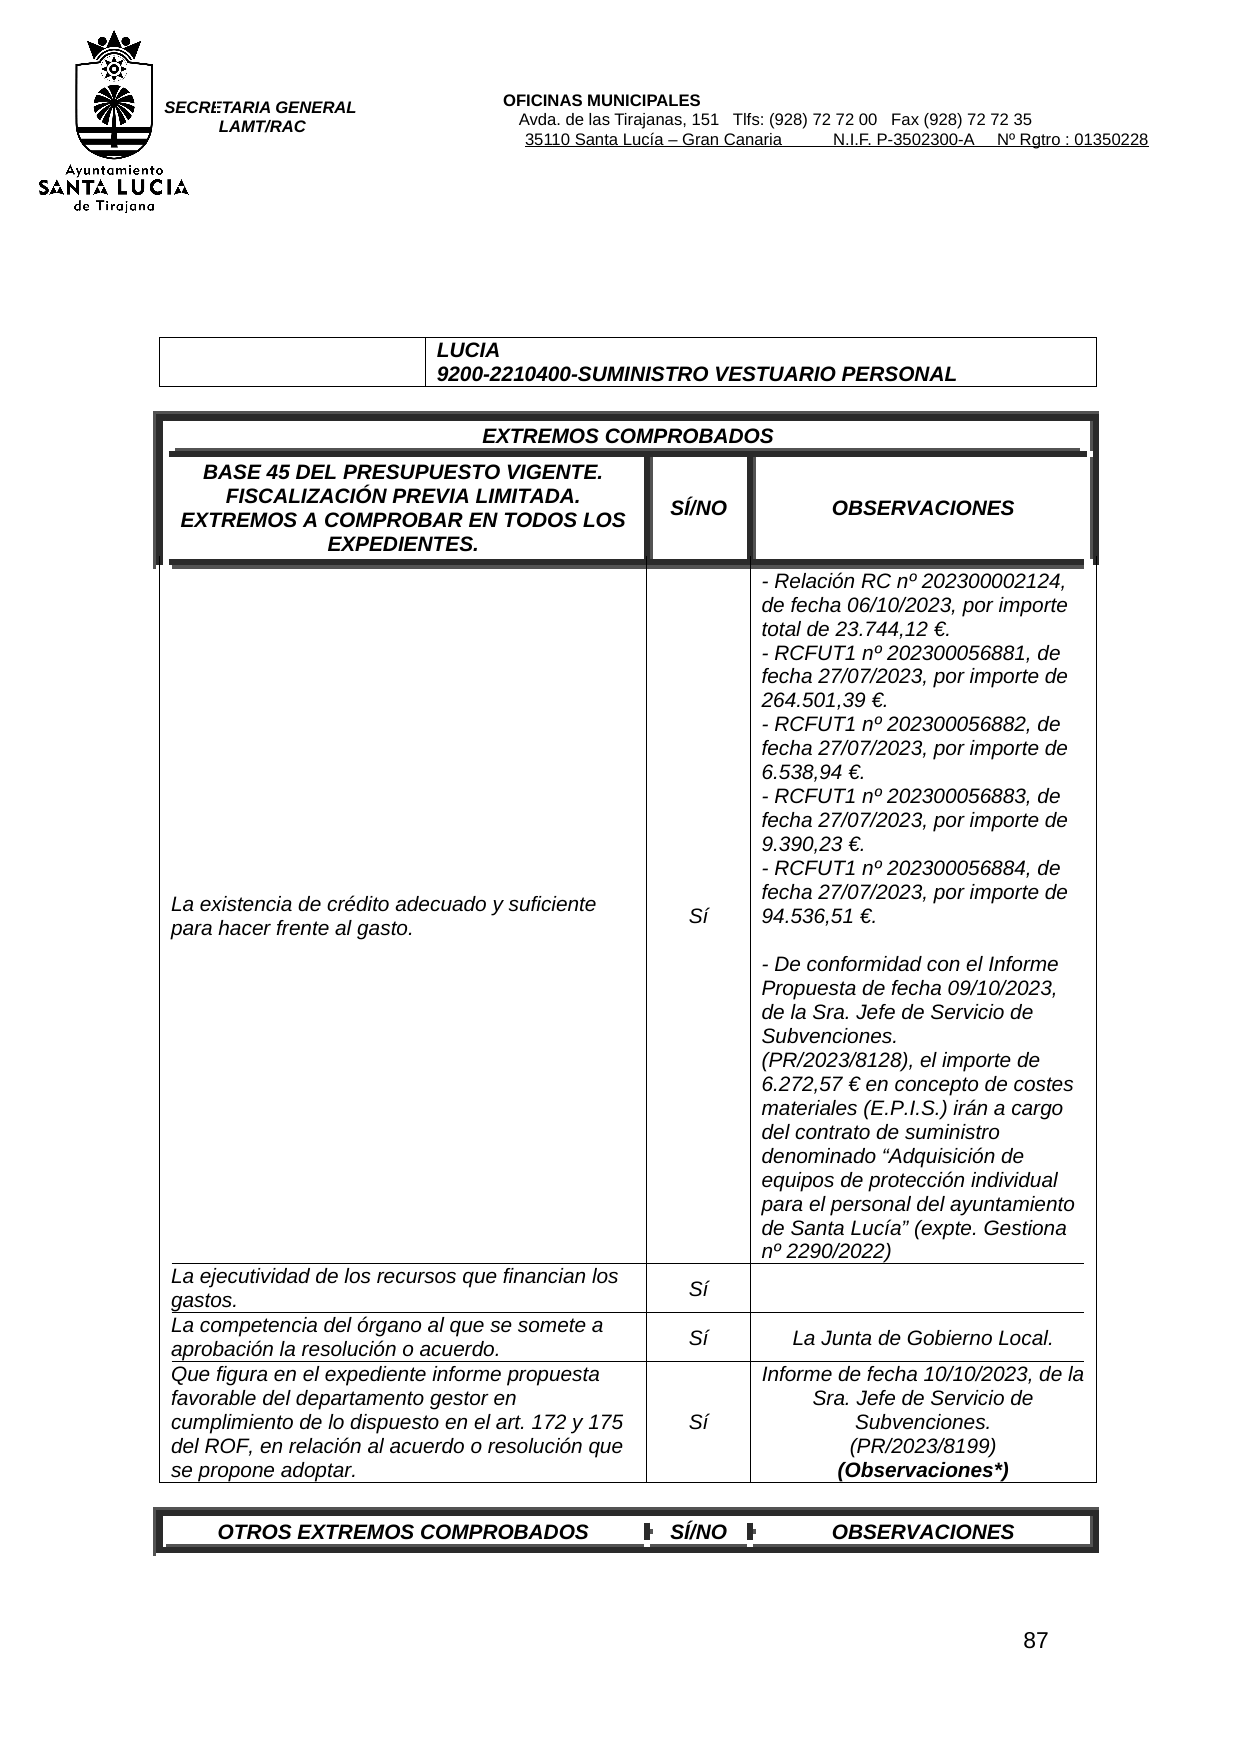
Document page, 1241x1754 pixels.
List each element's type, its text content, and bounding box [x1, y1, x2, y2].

table_header OTROS EXTREMOS COMPROBADOS [166, 1516, 647, 1543]
table_cell La existencia de crédito adecuado y suficiente para hacer frente al gasto. [160, 556, 646, 1263]
table_cell Informe de fecha 10/10/2023, de la Sra. Jefe de Servicio de Subvenciones. (PR/2023/8199) (Observaciones*) [751, 1361, 1096, 1482]
table_header EXTREMOS COMPROBADOS [166, 424, 1090, 448]
table_cell Sí [647, 1313, 750, 1361]
table_cell SÍ/NO [653, 460, 744, 556]
table_cell Sí [647, 1264, 750, 1312]
table_cell La competencia del órgano al que se somete a aprobación la resolución o acuerdo. [160, 1312, 646, 1361]
table_cell Que figura en el expediente informe propuesta favorable del departamento gestor en cumplimiento de lo dispuesto en el art. 172 y 175 del ROF, en relación al acuerdo o resolución que se propone adoptar. [160, 1361, 646, 1482]
table_cell BASE 45 DEL PRESUPUESTO VIGENTE. FISCALIZACIÓN PREVIA LIMITADA. EXTREMOS A COMPROBAR EN TODOS LOS EXPEDIENTES. [163, 448, 641, 556]
table_cell OBSERVACIONES [756, 448, 1093, 556]
table_cell - Relación RC nº 202300002124, de fecha 06/10/2023, por importe total de 23.744,12 €. - RCFUT1 nº 202300056881, de fecha 27/07/2023, por importe de 264.501,39 €. - RCFUT1 nº 202300056882, de fecha 27/07/2023, por importe de 6.538,94 €. - RCFUT1 nº 202300056883, de fecha 27/07/2023, por importe de 9.390,23 €. - RCFUT1 nº 202300056884, de fecha 27/07/2023, por importe de 94.536,51 €. - De conformidad con el Informe Propuesta de fecha 09/10/2023, de la Sra. Jefe de Servicio de Subvenciones. (PR/2023/8128), el importe de 6.272,57 € en concepto de costes materiales (E.P.I.S.) irán a cargo del contrato de suministro denominado “Adquisición de equipos de protección individual para el personal del ayuntamiento de Santa Lucía” (expte. Gestiona nº 2290/2022) [751, 556, 1096, 1263]
table_cell LUCIA 9200-2210400-SUMINISTRO VESTUARIO PERSONAL [426, 338, 1096, 386]
table_header OBSERVACIONES [750, 1516, 1090, 1543]
table_cell Sí [647, 1362, 750, 1482]
picture [10, 0, 217, 239]
table_cell Sí [647, 569, 750, 1263]
table_cell [751, 1263, 1096, 1312]
table_cell La ejecutividad de los recursos que financian los gastos. [160, 1263, 646, 1312]
table_cell [160, 338, 425, 386]
table_header SÍ/NO [647, 1516, 750, 1543]
table_cell La Junta de Gobierno Local. [751, 1312, 1096, 1361]
